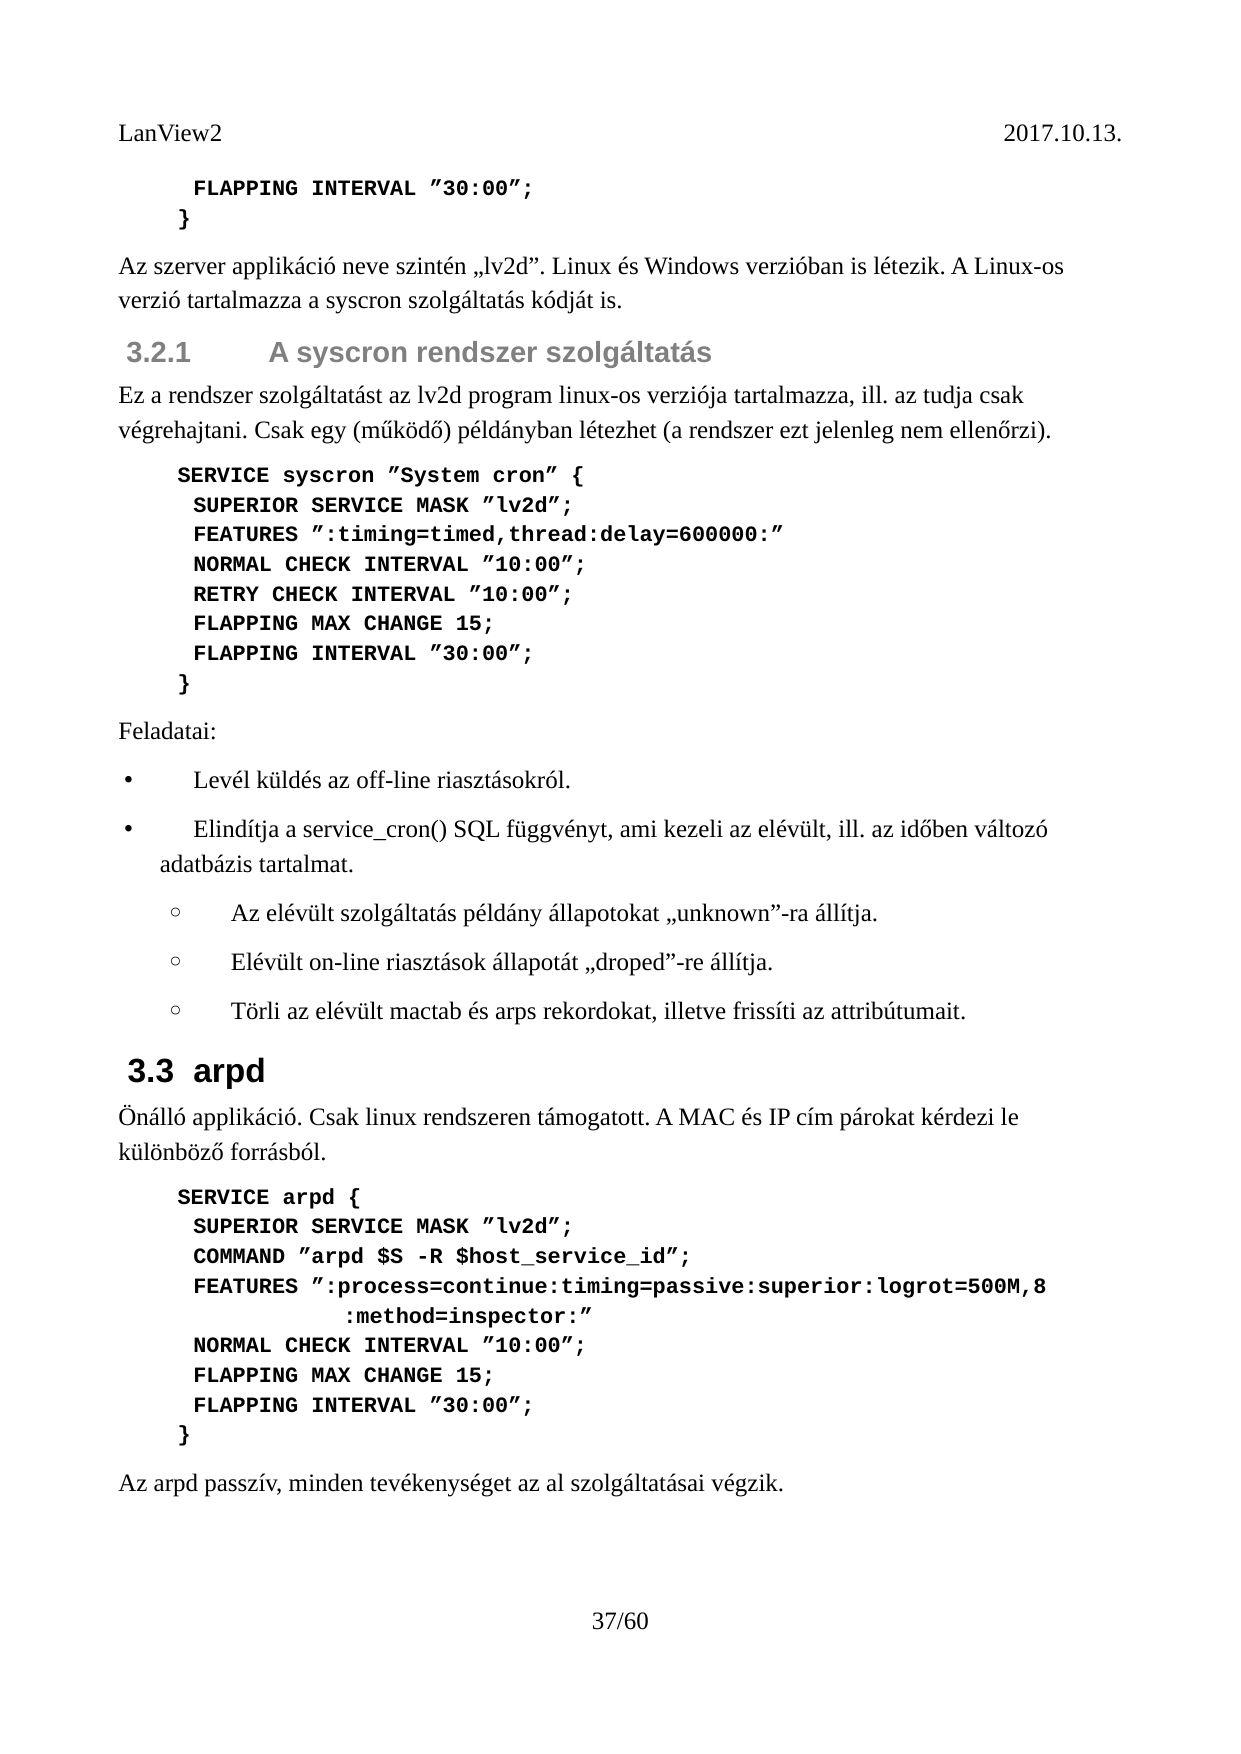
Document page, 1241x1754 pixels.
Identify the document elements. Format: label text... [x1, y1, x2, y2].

list Az elévült szolgáltatás példány állapotokat „unknown”-ra állítja. [165, 898, 1122, 927]
text Feladatai: [118, 716, 1122, 745]
list Elindítja a service_cron() SQL függvényt, ami kezeli az elévült, ill. az időben változó adatbázis tartalmat. [124, 814, 1122, 878]
list Levél küldés az off-line riasztásokról. [124, 765, 1122, 794]
subtitle A syscron rendszer szolgáltatás [118, 334, 1122, 368]
text SERVICE syscron ”System cron” { SUPERIOR SERVICE MASK ”lv2d”; FEATURES ”:timing=timed,thread:delay=600000:” NORMAL CHECK INTERVAL ”10:00”; RETRY CHECK INTERVAL ”10:00”; FLAPPING MAX CHANGE 15; FLAPPING INTERVAL ”30:00”; } [177, 464, 1122, 697]
list Törli az elévült mactab és arps rekordokat, illetve frissíti az attribútumait. [165, 996, 1122, 1025]
text FLAPPING INTERVAL ”30:00”; } [177, 177, 1122, 232]
text Az szerver applikáció neve szintén „lv2d”. Linux és Windows verzióban is létezik. A Linux-os verzió tartalmazza a syscron szolgáltatás kódját is. [118, 251, 1122, 314]
text Az arpd passzív, minden tevékenységet az al szolgáltatásai végzik. [118, 1468, 1122, 1497]
text Önálló applikáció. Csak linux rendszeren támogatott. A MAC és IP cím párokat kérdezi le különböző forrásból. [118, 1102, 1122, 1166]
subtitle arpd [118, 1051, 1122, 1090]
text SERVICE arpd { SUPERIOR SERVICE MASK ”lv2d”; COMMAND ”arpd $S -R $host_service_id”; FEATURES ”:process=continue:timing=passive:superior:logrot=500M,8 :method=inspector:” NORMAL CHECK INTERVAL ”10:00”; FLAPPING MAX CHANGE 15; FLAPPING INTERVAL ”30:00”; } [177, 1186, 1122, 1448]
list Elévült on-line riasztások állapotát „droped”-re állítja. [165, 947, 1122, 976]
text Ez a rendszer szolgáltatást az lv2d program linux-os verziója tartalmazza, ill. az tudja csak végrehajtani. Csak egy (működő) példányban létezhet (a rendszer ezt jelenleg nem ellenőrzi). [118, 381, 1122, 444]
